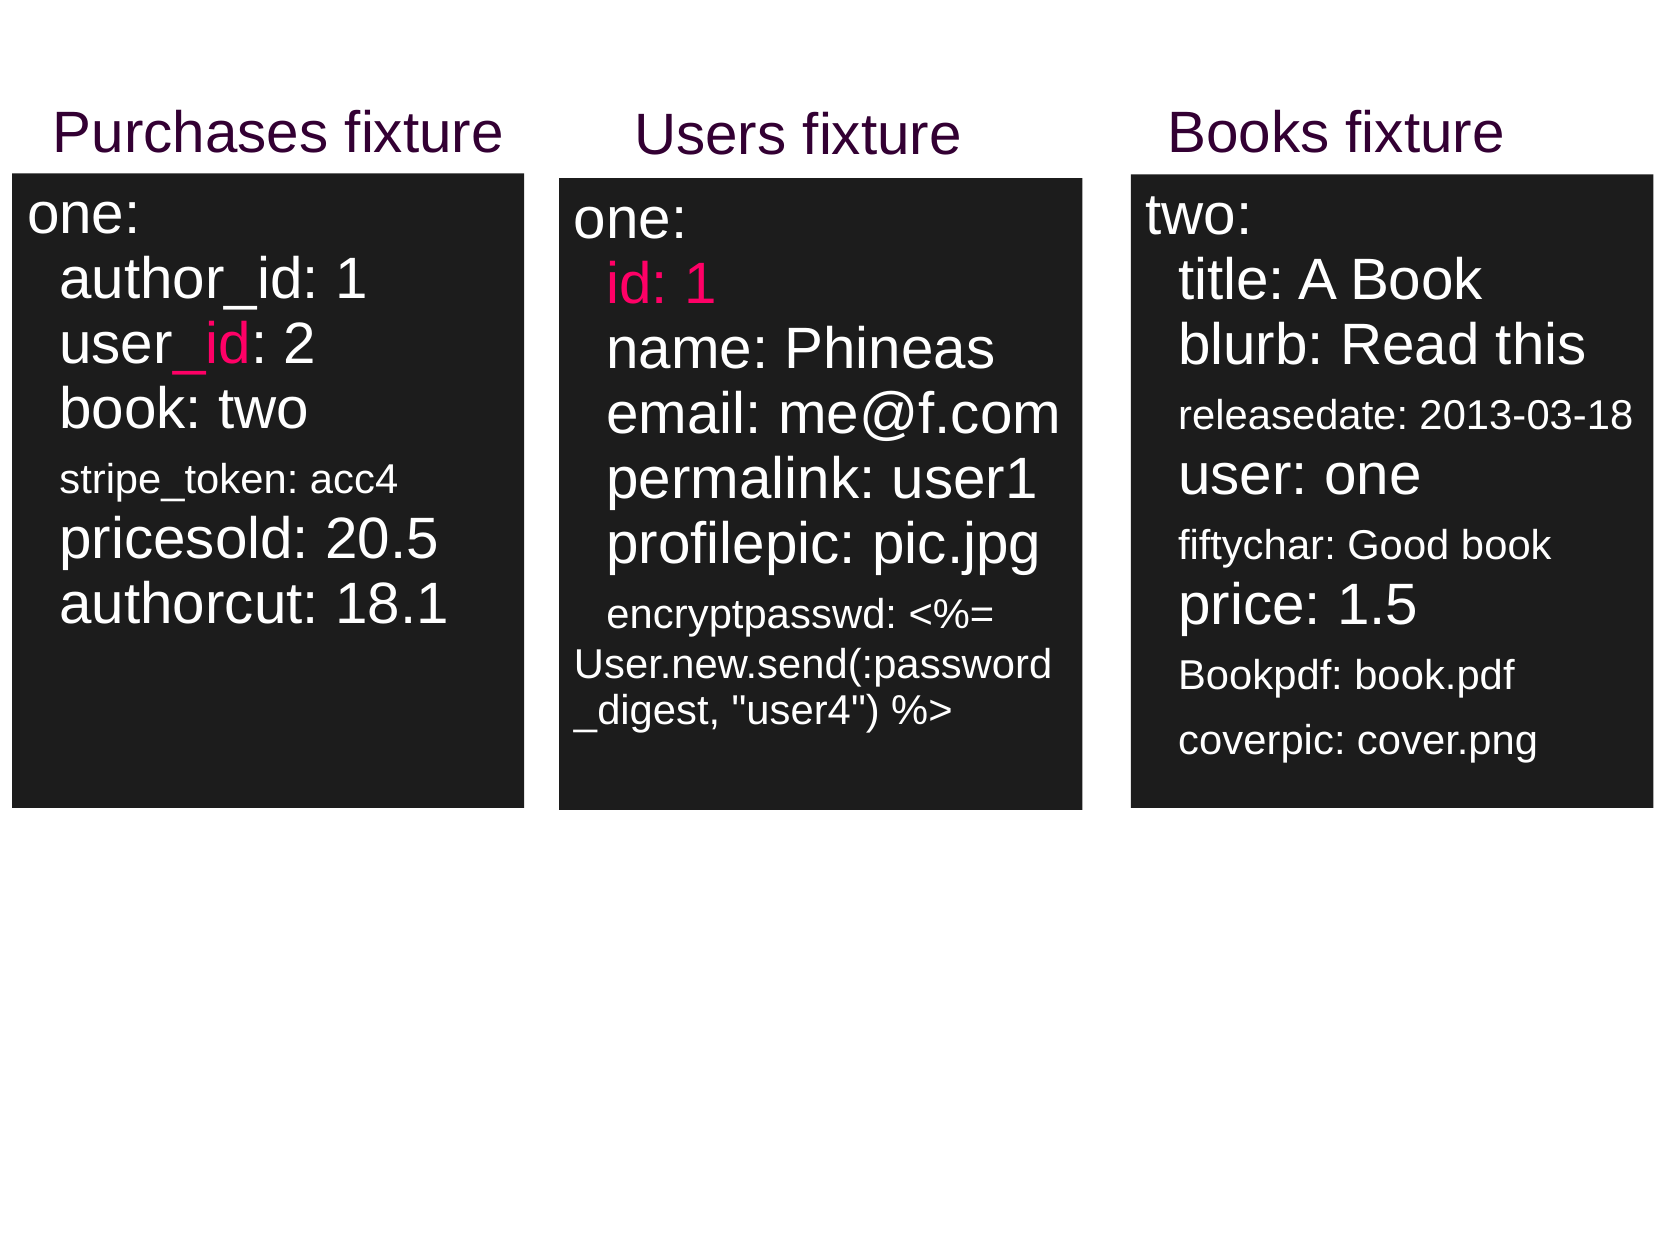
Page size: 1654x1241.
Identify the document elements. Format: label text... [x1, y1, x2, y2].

text_box two: title: A Book blurb: Read this releasedate: 2013-03-18 user: one fiftychar: Good book price: 1.5 Bookpdf: book.pdf coverpic: cover.png [1130, 174, 1654, 808]
text_box Users fixture [619, 94, 980, 181]
text_box Purchases fixture [38, 92, 559, 179]
text_box one: id: 1 name: Phineas email: me@f.com permalink: user1 profilepic: pic.jpg encryptpasswd: <%= User.new.send(:password_digest, "user4") %> [559, 178, 1083, 810]
text_box one: author_id: 1 user_id: 2 book: two stripe_token: acc4 pricesold: 20.5 authorcut: 18.1 [12, 173, 525, 808]
text_box Books fixture [1152, 92, 1555, 174]
